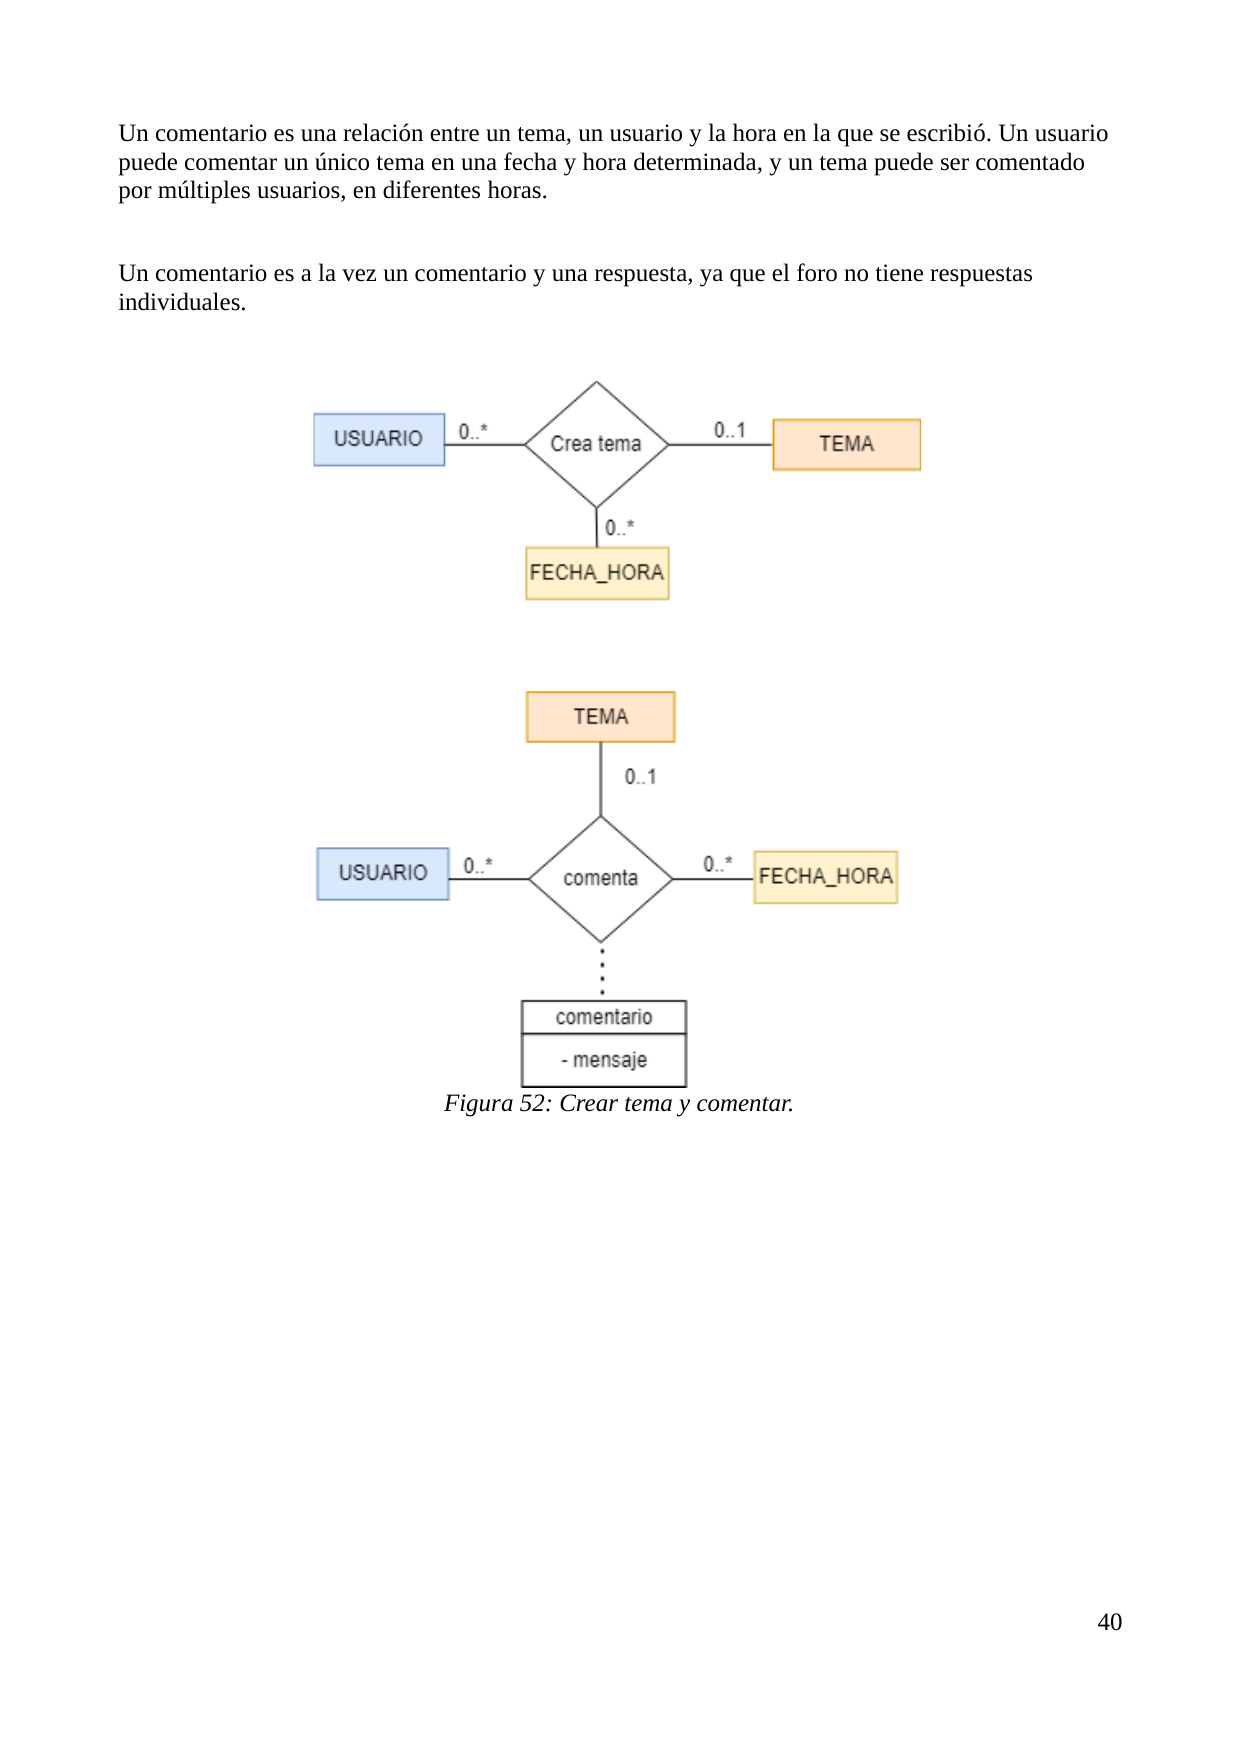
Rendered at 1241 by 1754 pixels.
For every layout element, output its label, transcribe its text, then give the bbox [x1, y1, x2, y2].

text Un comentario es a la vez un comentario y una respuesta, ya que el foro no tiene respuestas individuales. [118, 229, 1122, 316]
text Un comentario es una relación entre un tema, un usuario y la hora en la que se escribió. Un usuario puede comentar un único tema en una fecha y hora determinada, y un tema puede ser comentado por múltiples usuarios, en diferentes horas. [118, 118, 1122, 204]
text Figura 52: Crear tema y comentar. [319, 1088, 921, 1117]
picture [313, 381, 922, 1088]
